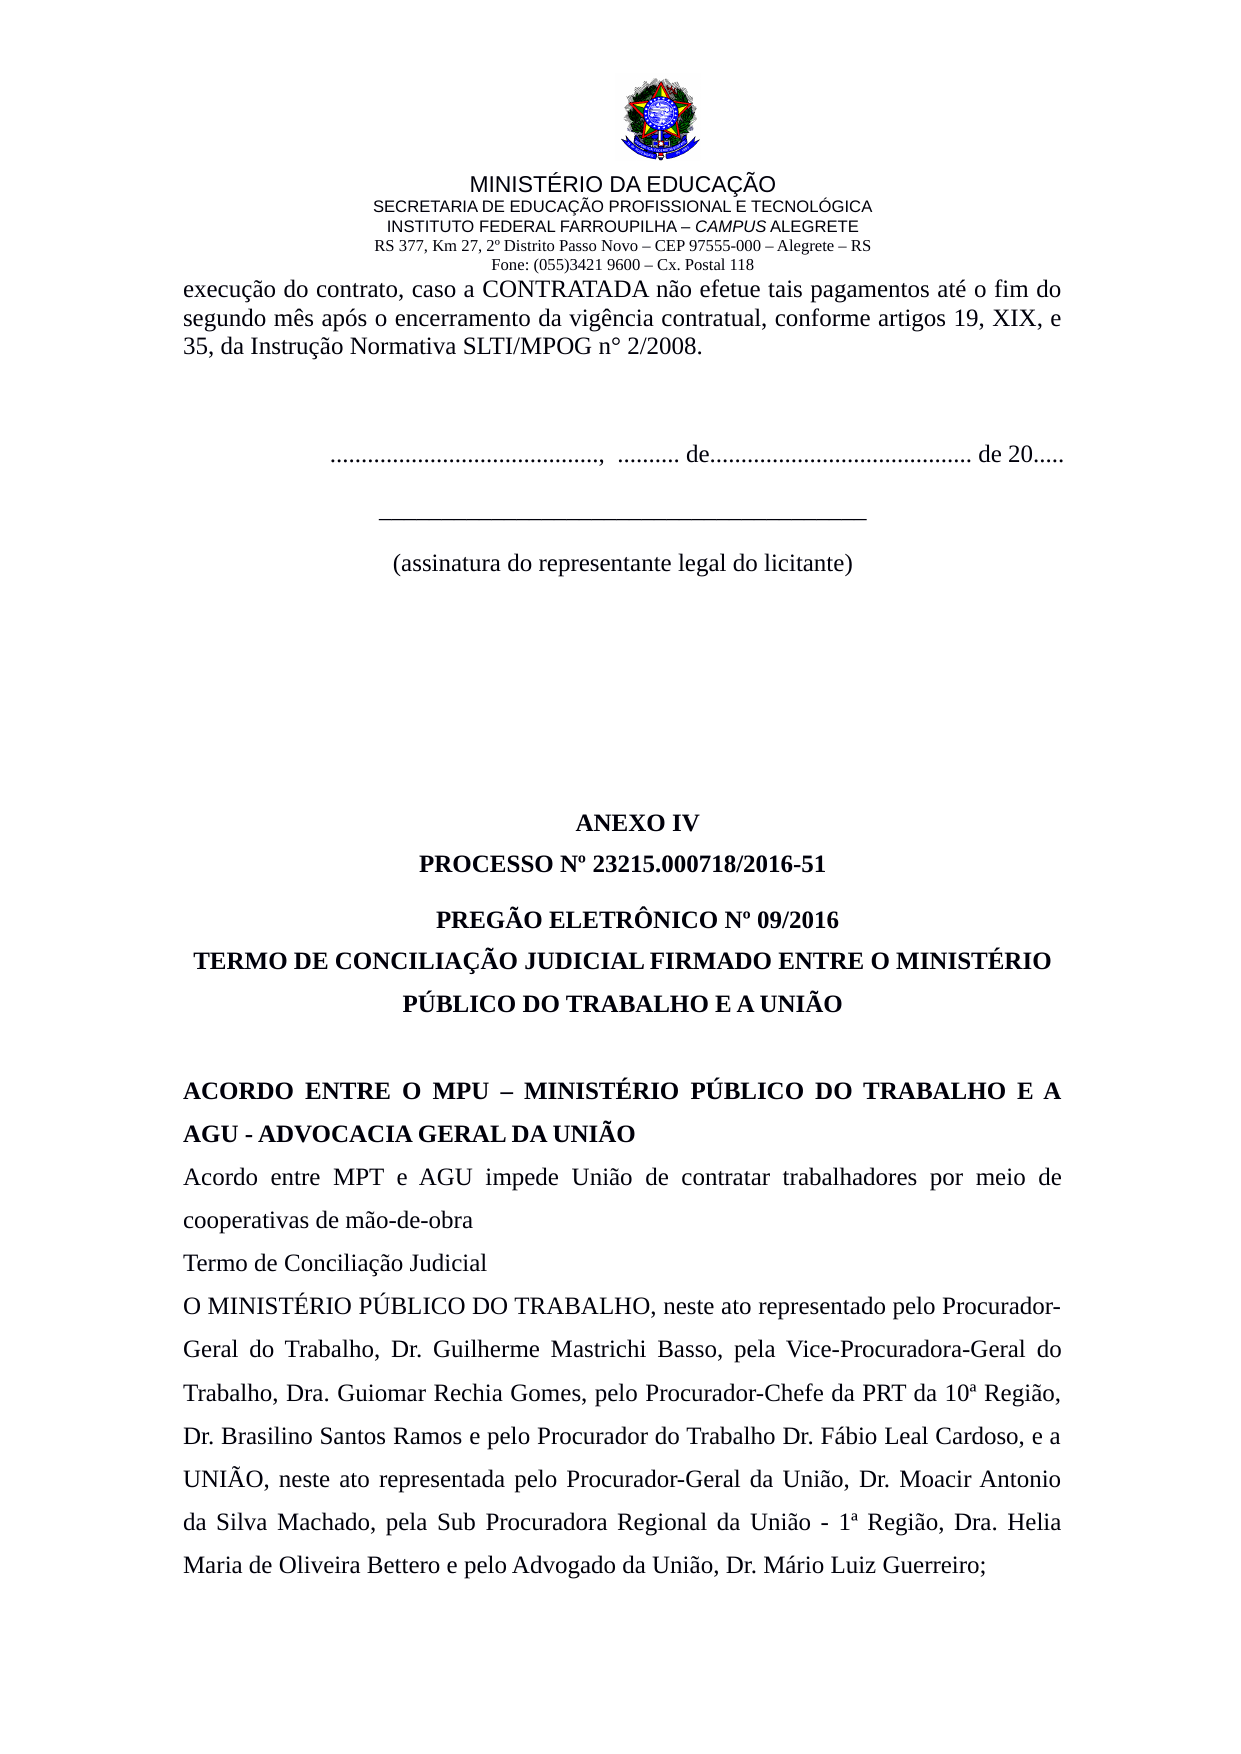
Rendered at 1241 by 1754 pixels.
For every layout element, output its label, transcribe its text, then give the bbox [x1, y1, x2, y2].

text execução do contrato, caso a CONTRATADA não efetue tais pagamentos até o fim do segundo mês após o encerramento da vigência contratual, conforme artigos 19, XIX, e 35, da Instrução Normativa SLTI/MPOG n° 2/2008. [183, 274, 1062, 360]
text PROCESSO Nº 23215.000718/2016-51 [183, 849, 1062, 878]
text _______________________________________ [183, 494, 1062, 523]
text O MINISTÉRIO PÚBLICO DO TRABALHO, neste ato representado pelo Procurador-Geral do Trabalho, Dr. Guilherme Mastrichi Basso, pela Vice-Procuradora-Geral do Trabalho, Dra. Guiomar Rechia Gomes, pelo Procurador-Chefe da PRT da 10ª Região, Dr. Brasilino Santos Ramos e pelo Procurador do Trabalho Dr. Fábio Leal Cardoso, e a UNIÃO, neste ato representada pelo Procurador-Geral da União, Dr. Moacir Antonio da Silva Machado, pela Sub Procuradora Regional da União - 1ª Região, Dra. Helia Maria de Oliveira Bettero e pelo Advogado da União, Dr. Mário Luiz Guerreiro; [183, 1291, 1062, 1579]
picture [615, 73, 700, 161]
text ANEXO IV [212, 808, 1062, 837]
text Termo de Conciliação Judicial [183, 1248, 1062, 1277]
text TERMO DE CONCILIAÇÃO JUDICIAL FIRMADO ENTRE O MINISTÉRIO PÚBLICO DO TRABALHO E A UNIÃO [183, 946, 1062, 1018]
text PREGÃO ELETRÔNICO Nº 09/2016 [212, 905, 1062, 934]
text ..........................................., .......... de.......................................... de 20..... [183, 439, 1064, 468]
text (assinatura do representante legal do licitante) [183, 548, 1062, 577]
text Acordo entre MPT e AGU impede União de contratar trabalhadores por meio de cooperativas de mão-de-obra [183, 1162, 1062, 1234]
text ACORDO ENTRE O MPU – MINISTÉRIO PÚBLICO DO TRABALHO E A AGU - ADVOCACIA GERAL DA UNIÃO [183, 1076, 1062, 1148]
